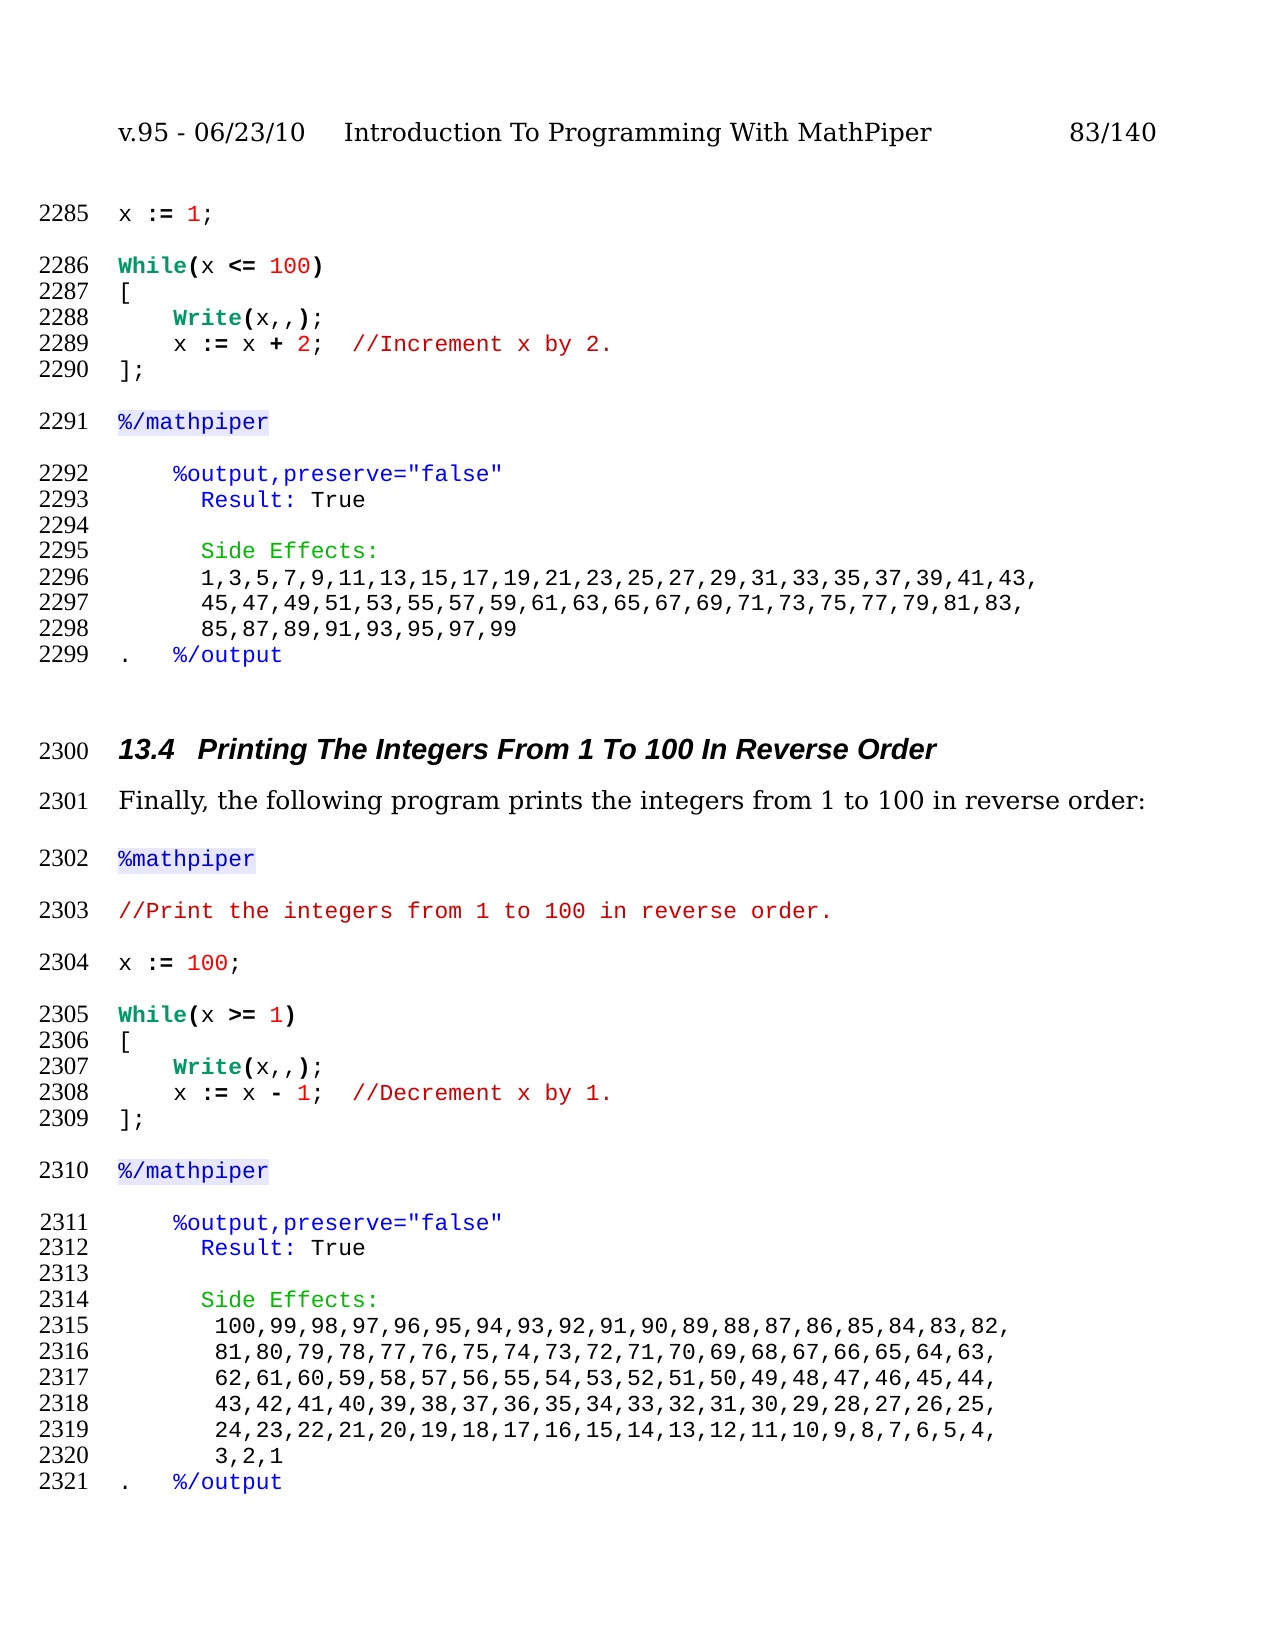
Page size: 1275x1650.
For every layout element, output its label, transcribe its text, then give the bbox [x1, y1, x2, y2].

text . %/output [118, 644, 1157, 669]
text %mathpiper [118, 848, 1157, 874]
text 85,87,89,91,93,95,97,99 [118, 618, 1157, 644]
text ]; [118, 1107, 1157, 1133]
text x := 100; [118, 951, 1157, 977]
text 100,99,98,97,96,95,94,93,92,91,90,89,88,87,86,85,84,83,82, [118, 1314, 1157, 1341]
text . %/output [118, 1470, 1157, 1496]
text x := 1; [118, 203, 1157, 229]
text ]; [118, 358, 1157, 384]
text Finally, the following program prints the integers from 1 to 100 in reverse order: [118, 787, 1157, 816]
text 62,61,60,59,58,57,56,55,54,53,52,51,50,49,48,47,46,45,44, [118, 1366, 1157, 1392]
text Side Effects: [118, 540, 1157, 566]
text %output,preserve="false" [118, 1211, 1157, 1237]
text Side Effects: [118, 1289, 1157, 1314]
text 43,42,41,40,39,38,37,36,35,34,33,32,31,30,29,28,27,26,25, [118, 1392, 1157, 1418]
text x := x - 1; //Decrement x by 1. [118, 1081, 1157, 1107]
text While(x <= 100) [118, 254, 1157, 281]
text %/mathpiper [118, 410, 1157, 436]
text %/mathpiper [118, 1159, 1157, 1185]
text Result: True [118, 488, 1157, 514]
text [ [118, 281, 1157, 306]
text %output,preserve="false" [118, 462, 1157, 488]
text Write(x,,); [118, 306, 1157, 332]
text 24,23,22,21,20,19,18,17,16,15,14,13,12,11,10,9,8,7,6,5,4, [118, 1418, 1157, 1444]
text 3,2,1 [118, 1444, 1157, 1470]
text Result: True [118, 1237, 1157, 1263]
text 1,3,5,7,9,11,13,15,17,19,21,23,25,27,29,31,33,35,37,39,41,43, [118, 566, 1157, 592]
text x := x + 2; //Increment x by 2. [118, 332, 1157, 358]
text 81,80,79,78,77,76,75,74,73,72,71,70,69,68,67,66,65,64,63, [118, 1341, 1157, 1366]
text Write(x,,); [118, 1055, 1157, 1081]
text While(x >= 1) [118, 1003, 1157, 1029]
subtitle Printing The Integers From 1 To 100 In Reverse Order [118, 732, 1157, 766]
text [ [118, 1029, 1157, 1055]
text //Print the integers from 1 to 100 in reverse order. [118, 899, 1157, 926]
text 45,47,49,51,53,55,57,59,61,63,65,67,69,71,73,75,77,79,81,83, [118, 592, 1157, 618]
